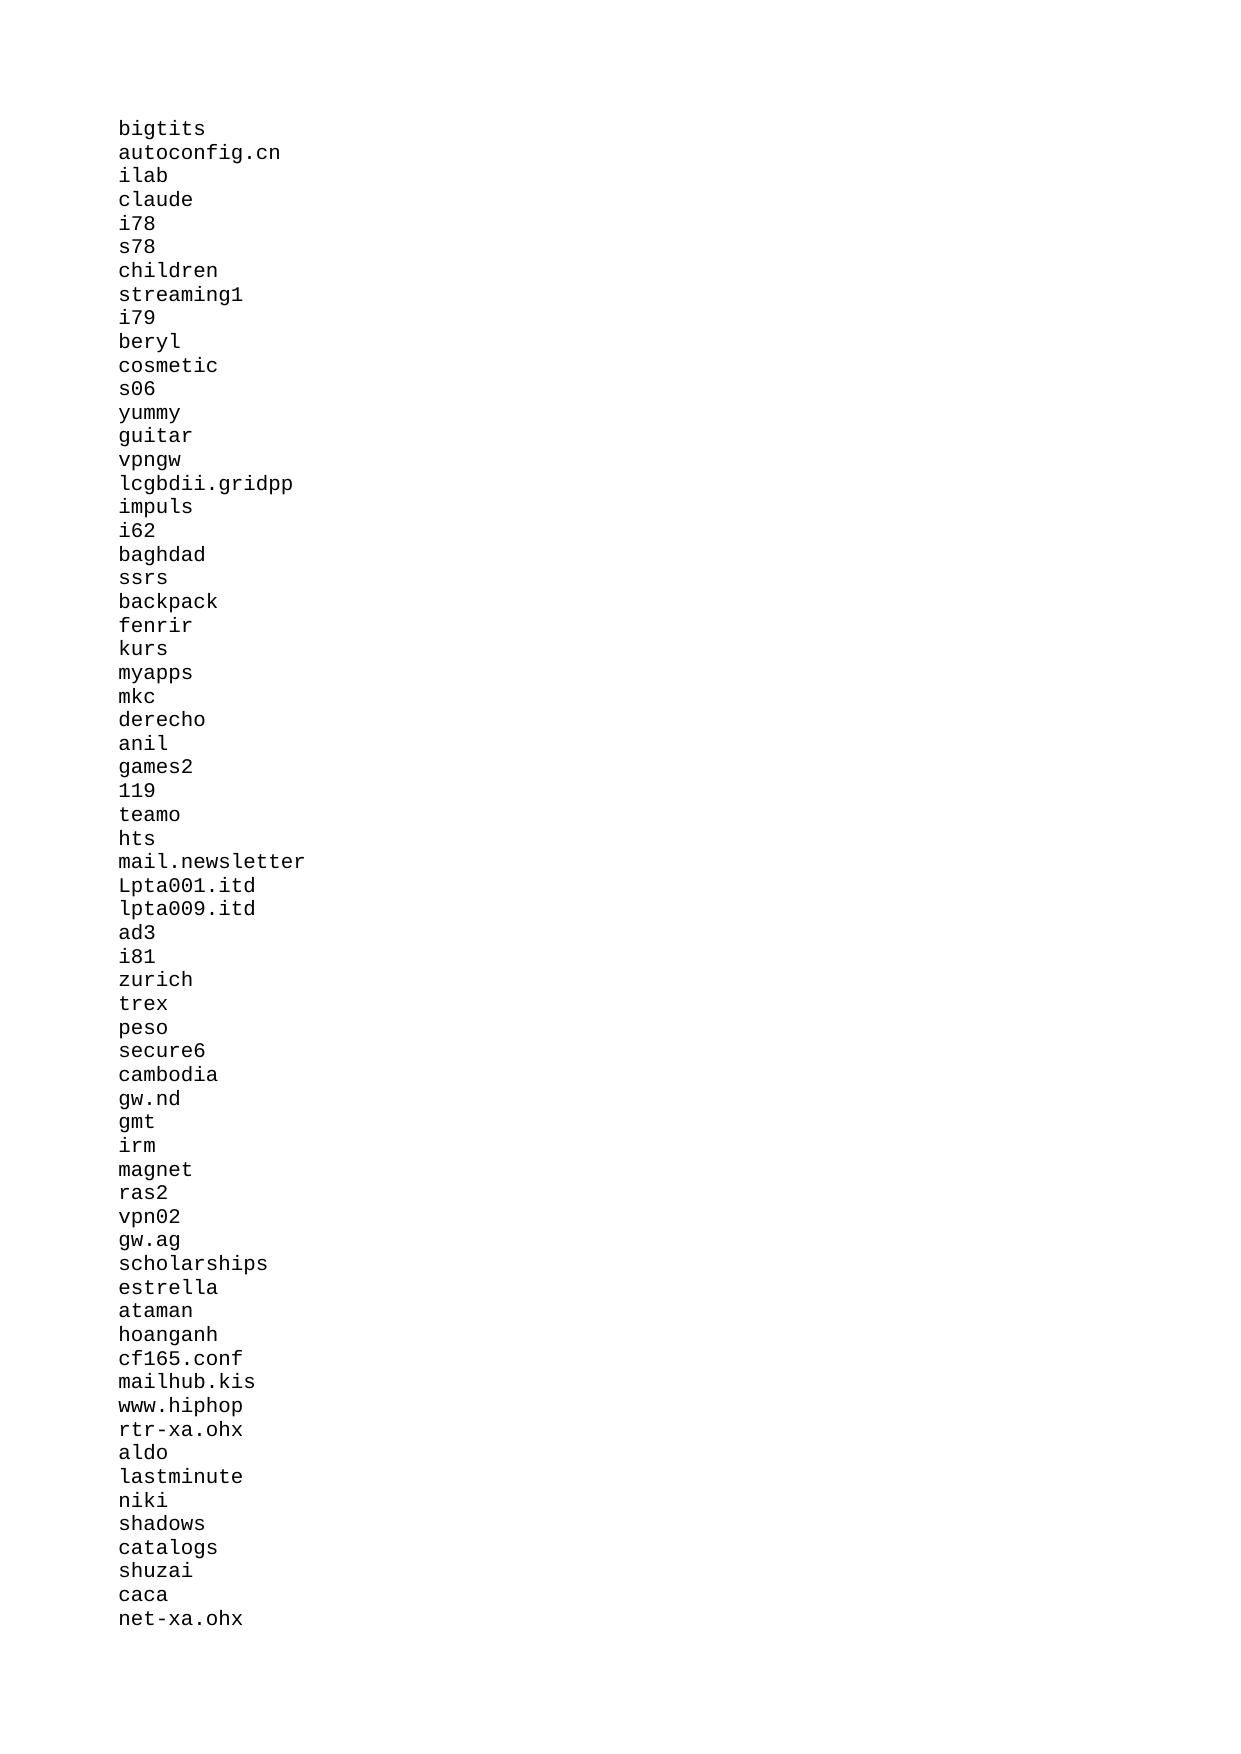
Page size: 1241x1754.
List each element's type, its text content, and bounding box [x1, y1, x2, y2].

text aldo [118, 1442, 1122, 1466]
text children [118, 260, 1122, 284]
text gmt [118, 1111, 1122, 1135]
text ataman [118, 1300, 1122, 1324]
text ad3 [118, 922, 1122, 946]
text beryl [118, 331, 1122, 354]
text net-xa.ohx [118, 1608, 1122, 1631]
text lcgbdii.gridpp [118, 473, 1122, 496]
text vpngw [118, 449, 1122, 473]
text vpn02 [118, 1206, 1122, 1229]
text anil [118, 733, 1122, 757]
text gw.ag [118, 1229, 1122, 1253]
text secure6 [118, 1040, 1122, 1064]
text lastminute [118, 1466, 1122, 1489]
text trex [118, 993, 1122, 1017]
text i78 [118, 213, 1122, 236]
text mkc [118, 686, 1122, 709]
text impuls [118, 496, 1122, 520]
text hoanganh [118, 1324, 1122, 1348]
text gw.nd [118, 1088, 1122, 1111]
text ilab [118, 165, 1122, 189]
text magnet [118, 1158, 1122, 1182]
text myapps [118, 662, 1122, 686]
text backpack [118, 591, 1122, 615]
text i79 [118, 307, 1122, 331]
text guitar [118, 426, 1122, 449]
text peso [118, 1017, 1122, 1040]
text ssrs [118, 567, 1122, 591]
text yummy [118, 402, 1122, 426]
text lpta009.itd [118, 898, 1122, 922]
text streaming1 [118, 284, 1122, 307]
text Lpta001.itd [118, 875, 1122, 898]
text caca [118, 1584, 1122, 1608]
text irm [118, 1135, 1122, 1158]
text autoconfig.cn [118, 142, 1122, 165]
text estrella [118, 1277, 1122, 1300]
text hts [118, 827, 1122, 851]
text games2 [118, 757, 1122, 780]
text shadows [118, 1513, 1122, 1537]
text i81 [118, 946, 1122, 969]
text ras2 [118, 1182, 1122, 1206]
text scholarships [118, 1253, 1122, 1277]
text kurs [118, 638, 1122, 662]
text s78 [118, 236, 1122, 260]
text catalogs [118, 1537, 1122, 1561]
text i62 [118, 520, 1122, 544]
text cosmetic [118, 354, 1122, 378]
text niki [118, 1489, 1122, 1513]
text baghdad [118, 544, 1122, 567]
text bigtits [118, 118, 1122, 142]
text cambodia [118, 1064, 1122, 1088]
text mail.newsletter [118, 851, 1122, 875]
text 119 [118, 780, 1122, 804]
text www.hiphop [118, 1395, 1122, 1419]
text mailhub.kis [118, 1371, 1122, 1395]
text rtr-xa.ohx [118, 1419, 1122, 1442]
text s06 [118, 378, 1122, 402]
text derecho [118, 709, 1122, 733]
text claude [118, 189, 1122, 213]
text shuzai [118, 1561, 1122, 1584]
text fenrir [118, 615, 1122, 638]
text teamo [118, 804, 1122, 827]
text zurich [118, 969, 1122, 993]
text cf165.conf [118, 1348, 1122, 1371]
